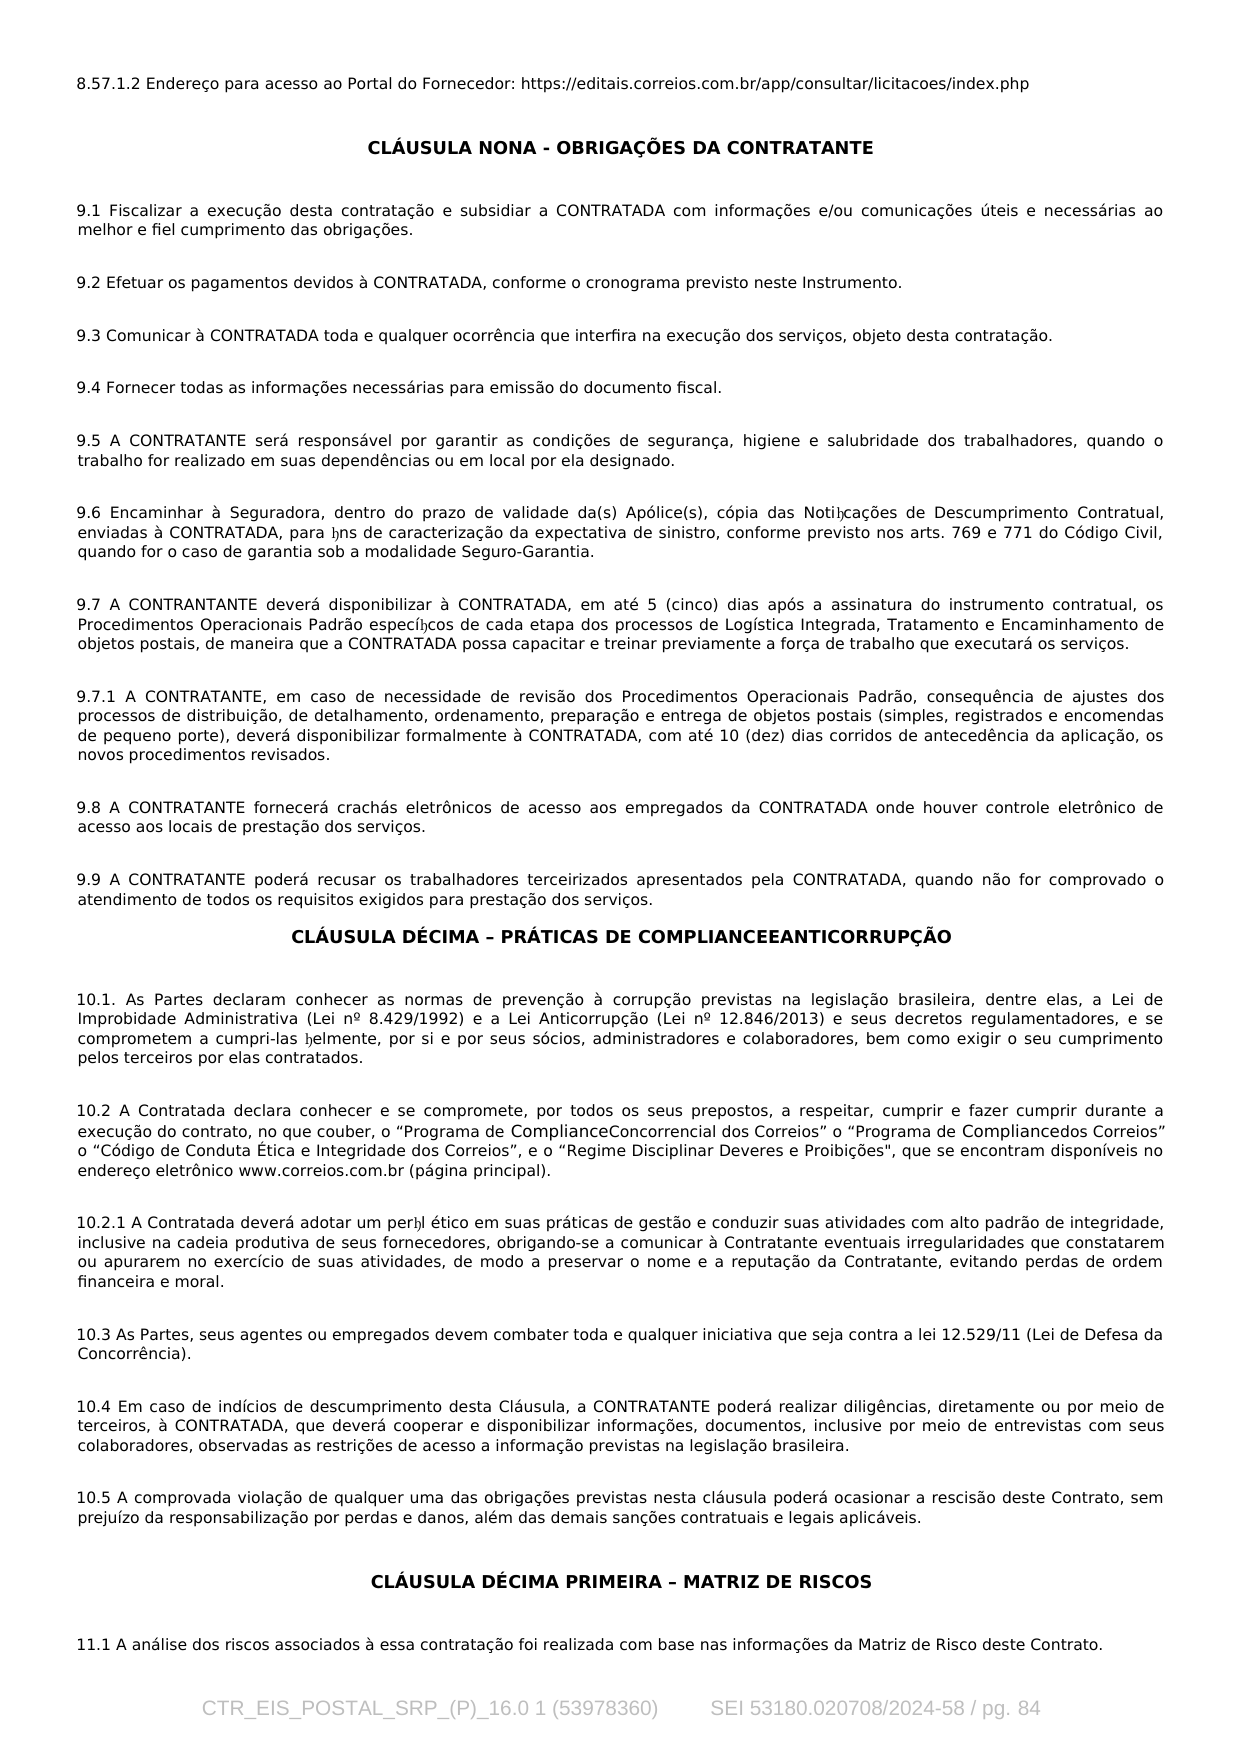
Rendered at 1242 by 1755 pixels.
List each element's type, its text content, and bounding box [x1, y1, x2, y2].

subtitle CLÁUSULA NONA - OBRIGAÇÕES DA CONTRATANTE [71, 138, 1170, 159]
text 10.4 Em caso de indícios de descumprimento desta Cláusula, a CONTRATANTE poderá realizar diligências, diretamente ou por meio de terceiros, à CONTRATADA, que deverá cooperar e disponibilizar informações, documentos, inclusive por meio de entrevistas com seus colaboradores, observadas as restrições de acesso a informação previstas na legislação brasileira. [76, 1398, 1166, 1455]
text 10.3 As Partes, seus agentes ou empregados devem combater toda e qualquer iniciativa que seja contra a lei 12.529/11 (Lei de Defesa da Concorrência). [76, 1326, 1166, 1363]
text 9.9 A CONTRATANTE poderá recusar os trabalhadores terceirizados apresentados pela CONTRATADA, quando não for comprovado o atendimento de todos os requisitos exigidos para prestação dos serviços. [76, 871, 1166, 909]
text 9.7.1 A CONTRATANTE, em caso de necessidade de revisão dos Procedimentos Operacionais Padrão, consequência de ajustes dos processos de distribuição, de detalhamento, ordenamento, preparação e entrega de objetos postais (simples, registrados e encomendas de pequeno porte), deverá disponibilizar formalmente à CONTRATADA, com até 10 (dez) dias corridos de antecedência da aplicação, os novos procedimentos revisados. [76, 688, 1166, 764]
text 9.3 Comunicar à CONTRATADA toda e qualquer ocorrência que interfira na execução dos serviços, objeto desta contratação. [76, 327, 1166, 345]
text 9.4 Fornecer todas as informações necessárias para emissão do documento fiscal. [76, 379, 1166, 398]
text 10.2 A Contratada declara conhecer e se compromete, por todos os seus prepostos, a respeitar, cumprir e fazer cumprir durante a execução do contrato, no que couber, o “Programa de ComplianceConcorrencial dos Correios” o “Programa de Compliancedos Correios” o “Código de Conduta Ética e Integridade dos Correios”, e o “Regime Disciplinar Deveres e Proibições", que se encontram disponíveis no endereço eletrônico www.correios.com.br (página principal). [76, 1102, 1166, 1180]
text 9.8 A CONTRATANTE fornecerá crachás eletrônicos de acesso aos empregados da CONTRATADA onde houver controle eletrônico de acesso aos locais de prestação dos serviços. [76, 799, 1166, 837]
text 9.5 A CONTRATANTE será responsável por garantir as condições de segurança, higiene e salubridade dos trabalhadores, quando o trabalho for realizado em suas dependências ou em local por ela designado. [76, 432, 1166, 470]
text 9.2 Efetuar os pagamentos devidos à CONTRATADA, conforme o cronograma previsto neste Instrumento. [76, 274, 1166, 292]
text 8.57.1.2 Endereço para acesso ao Portal do Fornecedor: https://editais.correios.com.br/app/consultar/licitacoes/index.php [76, 75, 1166, 93]
text 10.5 A comprovada violação de qualquer uma das obrigações previstas nesta cláusula poderá ocasionar a rescisão deste Contrato, sem prejuízo da responsabilização por perdas e danos, além das demais sanções contratuais e legais aplicáveis. [76, 1489, 1166, 1527]
text 9.6 Encaminhar à Seguradora, dentro do prazo de validade da(s) Apólice(s), cópia das Noticações de Descumprimento Contratual, enviadas à CONTRATADA, para ns de caracterização da expectativa de sinistro, conforme previsto nos arts. 769 e 771 do Código Civil, quando for o caso de garantia sob a modalidade Seguro-Garantia. [76, 504, 1166, 562]
subtitle CLÁUSULA DÉCIMA PRIMEIRA – MATRIZ DE RISCOS [71, 1572, 1172, 1593]
text 9.7 A CONTRANTANTE deverá disponibilizar à CONTRATADA, em até 5 (cinco) dias após a assinatura do instrumento contratual, os Procedimentos Operacionais Padrão especícos de cada etapa dos processos de Logística Integrada, Tratamento e Encaminhamento de objetos postais, de maneira que a CONTRATADA possa capacitar e treinar previamente a força de trabalho que executará os serviços. [76, 596, 1166, 653]
subtitle CLÁUSULA DÉCIMA – PRÁTICAS DE COMPLIANCEEANTICORRUPÇÃO [71, 927, 1171, 948]
text 9.1 Fiscalizar a execução desta contratação e subsidiar a CONTRATADA com informações e/ou comunicações úteis e necessárias ao melhor e fiel cumprimento das obrigações. [76, 202, 1166, 239]
text 10.2.1 A Contratada deverá adotar um perl ético em suas práticas de gestão e conduzir suas atividades com alto padrão de integridade, inclusive na cadeia produtiva de seus fornecedores, obrigando-se a comunicar à Contratante eventuais irregularidades que constatarem ou apurarem no exercício de suas atividades, de modo a preservar o nome e a reputação da Contratante, evitando perdas de ordem financeira e moral. [76, 1214, 1166, 1291]
text 11.1 A análise dos riscos associados à essa contratação foi realizada com base nas informações da Matriz de Risco deste Contrato. [76, 1636, 1166, 1654]
text 10.1. As Partes declaram conhecer as normas de prevenção à corrupção previstas na legislação brasileira, dentre elas, a Lei de Improbidade Administrativa (Lei nº 8.429/1992) e a Lei Anticorrupção (Lei nº 12.846/2013) e seus decretos regulamentadores, e se comprometem a cumpri-las elmente, por si e por seus sócios, administradores e colaboradores, bem como exigir o seu cumprimento pelos terceiros por elas contratados. [76, 991, 1166, 1067]
